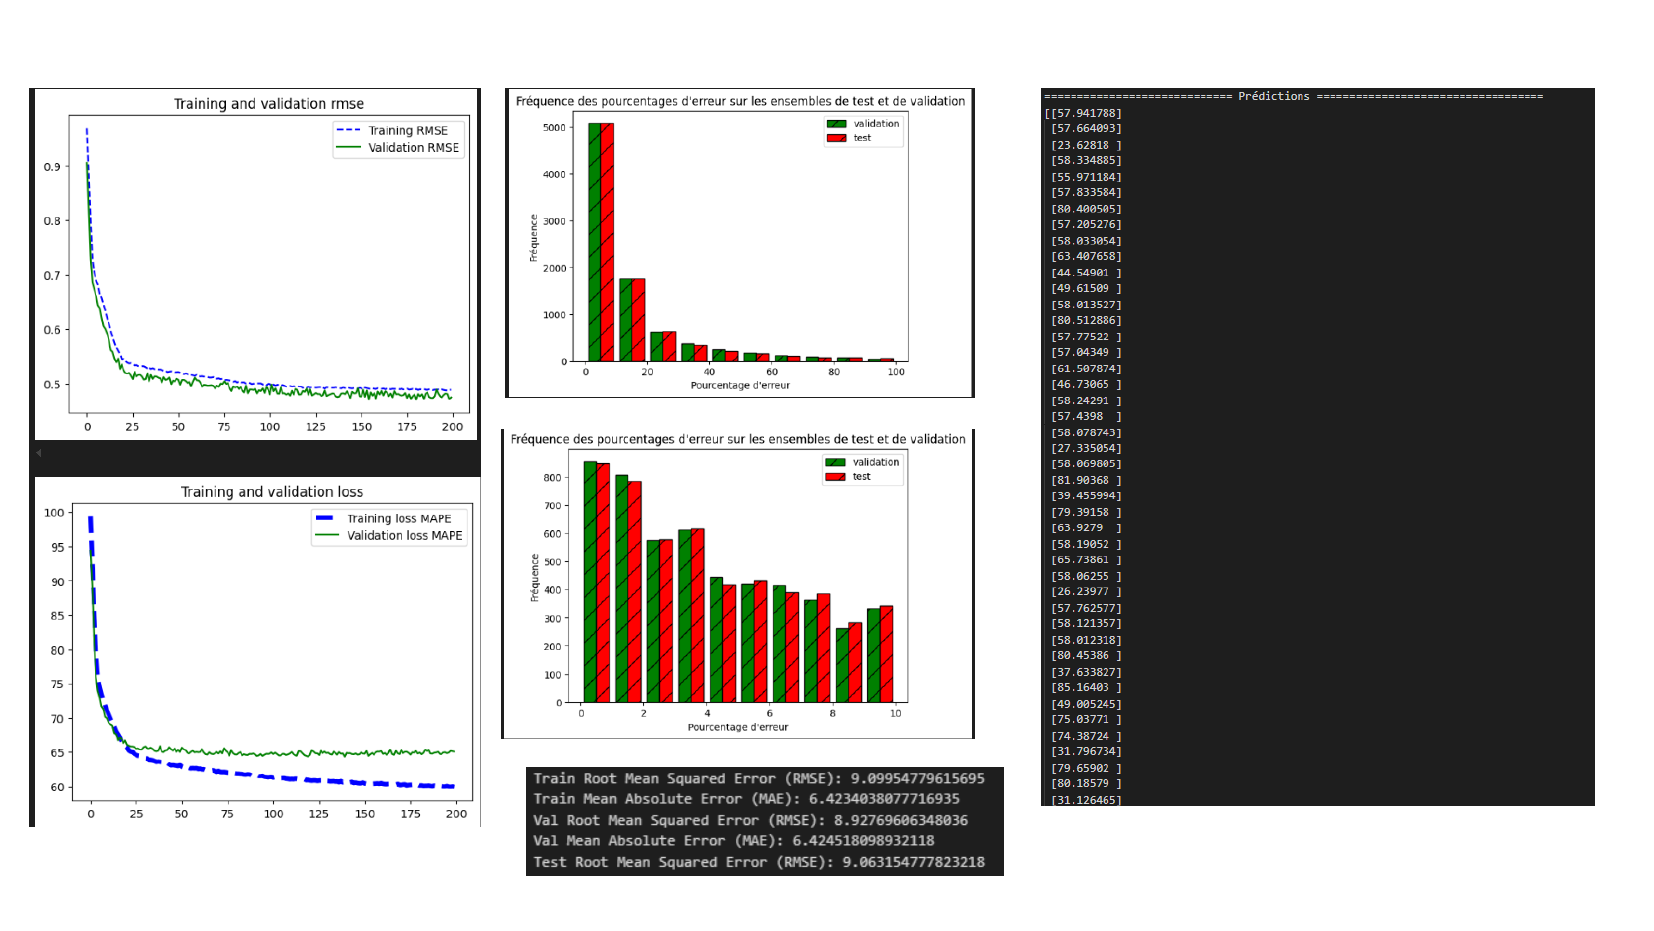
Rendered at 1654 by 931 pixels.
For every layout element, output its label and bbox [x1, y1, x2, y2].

picture [29, 88, 481, 827]
picture [505, 88, 975, 398]
picture [526, 767, 1004, 876]
picture [501, 429, 975, 739]
picture [1041, 88, 1595, 807]
